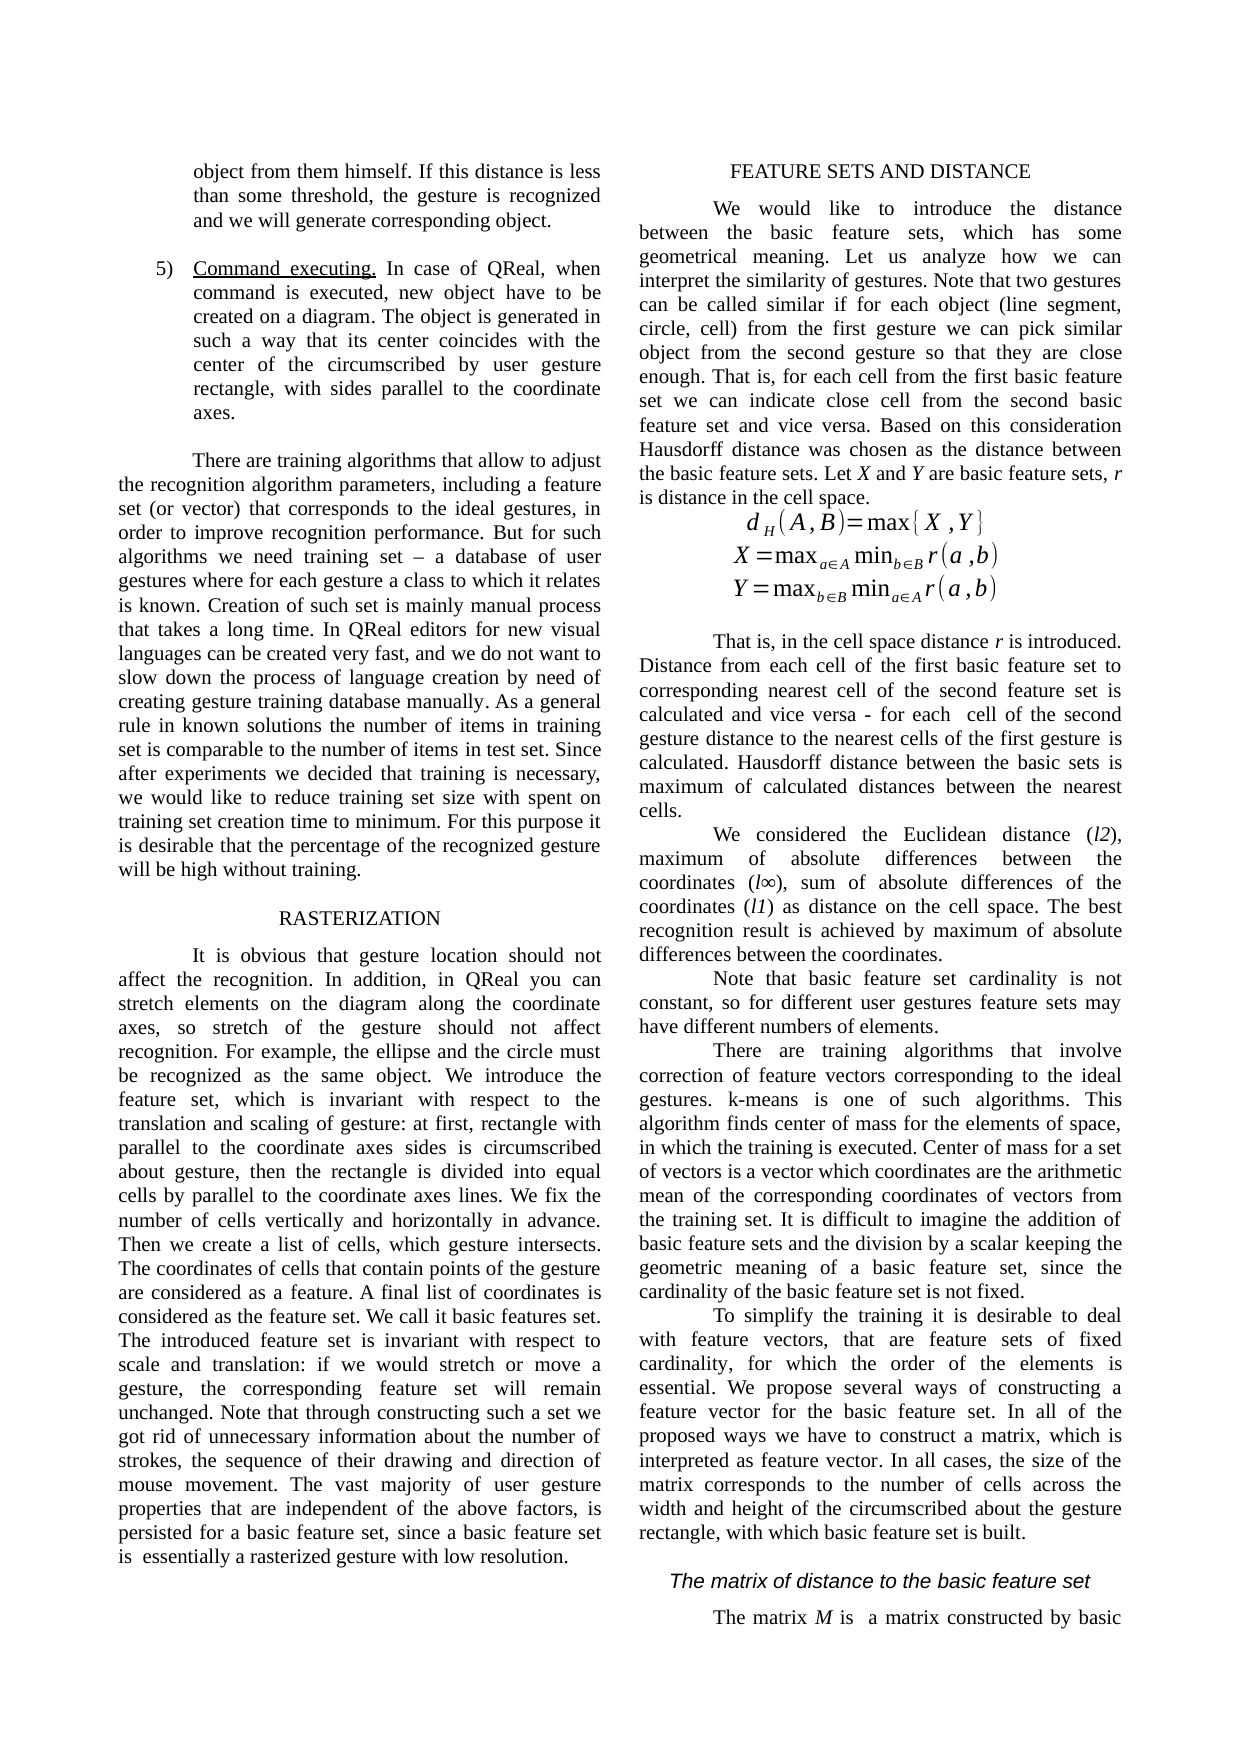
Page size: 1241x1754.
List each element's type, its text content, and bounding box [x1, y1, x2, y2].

text To simplify the training it is desirable to deal with feature vectors, that are feature sets of fixed cardinality, for which the order of the elements is essential. We propose several ways of constructing a feature vector for the basic feature set. In all of the proposed ways we have to construct a matrix, which is interpreted as feature vector. In all cases, the size of the matrix corresponds to the number of cells across the width and height of the circumscribed about the gesture rectangle, with which basic feature set is built. [639, 1303, 1122, 1544]
text We would like to introduce the distance between the basic feature sets, which has some geometrical meaning. Let us analyze how we can interpret the similarity of gestures. Note that two gestures can be called similar if for each object (line segment, circle, cell) from the first gesture we can pick similar object from the second gesture so that they are close enough. That is, for each cell from the first basic feature set we can indicate close cell from the second basic feature set and vice versa. Based on this consideration Hausdorff distance was chosen as the distance between the basic feature sets. Let X and Y are basic feature sets, r is distance in the cell space. [639, 196, 1122, 509]
text We considered the Euclidean distance (l2), maximum of absolute differences between the coordinates (l∞), sum of absolute differences of the coordinates (l1) as distance on the cell space. The best recognition result is achieved by maximum of absolute differences between the coordinates. [639, 822, 1122, 966]
list object from them himself. If this distance is less than some threshold, the gesture is recognized and we will generate corresponding object. [156, 159, 601, 232]
text The matrix M is a matrix constructed by basic [639, 1605, 1122, 1629]
subtitle FEATURE SETS AND DISTANCE [639, 159, 1122, 183]
subtitle RASTERIZATION [118, 906, 601, 930]
text That is, in the cell space distance r is introduced. Distance from each cell of the first basic feature set to corresponding nearest cell of the second feature set is calculated and vice versa - for each cell of the second gesture distance to the nearest cells of the first gesture is calculated. Hausdorff distance between the basic sets is maximum of calculated distances between the nearest cells. [639, 629, 1122, 822]
text There are training algorithms that involve correction of feature vectors corresponding to the ideal gestures. k-means is one of such algorithms. This algorithm finds center of mass for the elements of space, in which the training is executed. Center of mass for a set of vectors is a vector which coordinates are the arithmetic mean of the corresponding coordinates of vectors from the training set. It is difficult to imagine the addition of basic feature sets and the division by a scalar keeping the geometric meaning of a basic feature set, since the cardinality of the basic feature set is not fixed. [639, 1038, 1122, 1303]
text There are training algorithms that allow to adjust the recognition algorithm parameters, including a feature set (or vector) that corresponds to the ideal gestures, in order to improve recognition performance. But for such algorithms we need training set – a database of user gestures where for each gesture a class to which it relates is known. Creation of such set is mainly manual process that takes a long time. In QReal editors for new visual languages can be created very fast, and we do not want to slow down the process of language creation by need of creating gesture training database manually. As a general rule in known solutions the number of items in training set is comparable to the number of items in test set. Since after experiments we decided that training is necessary, we would like to reduce training set size with spent on training set creation time to minimum. For this purpose it is desirable that the percentage of the recognized gesture will be high without training. [118, 448, 601, 881]
text It is obvious that gesture location should not affect the recognition. In addition, in QReal you can stretch elements on the diagram along the coordinate axes, so stretch of the gesture should not affect recognition. For example, the ellipse and the circle must be recognized as the same object. We introduce the feature set, which is invariant with respect to the translation and scaling of gesture: at first, rectangle with parallel to the coordinate axes sides is circumscribed about gesture, then the rectangle is divided into equal cells by parallel to the coordinate axes lines. We fix the number of cells vertically and horizontally in advance. Then we create a list of cells, which gesture intersects. The coordinates of cells that contain points of the gesture are considered as a feature. A final list of coordinates is considered as the feature set. We call it basic features set. The introduced feature set is invariant with respect to scale and translation: if we would stretch or move a gesture, the corresponding feature set will remain unchanged. Note that through constructing such a set we got rid of unnecessary information about the number of strokes, the sequence of their drawing and direction of mouse movement. The vast majority of user gesture properties that are independent of the above factors, is persisted for a basic feature set, since a basic feature set is essentially a rasterized gesture with low resolution. [118, 943, 601, 1568]
text Note that basic feature set cardinality is not constant, so for different user gestures feature sets may have different numbers of elements. [639, 966, 1122, 1038]
subtitle The matrix of distance to the basic feature set [639, 1569, 1122, 1593]
list Command executing. In case of QReal, when command is executed, new object have to be created on a diagram. The object is generated in such a way that its center coincides with the center of the circumscribed by user gesture rectangle, with sides parallel to the coordinate axes. [156, 256, 601, 424]
